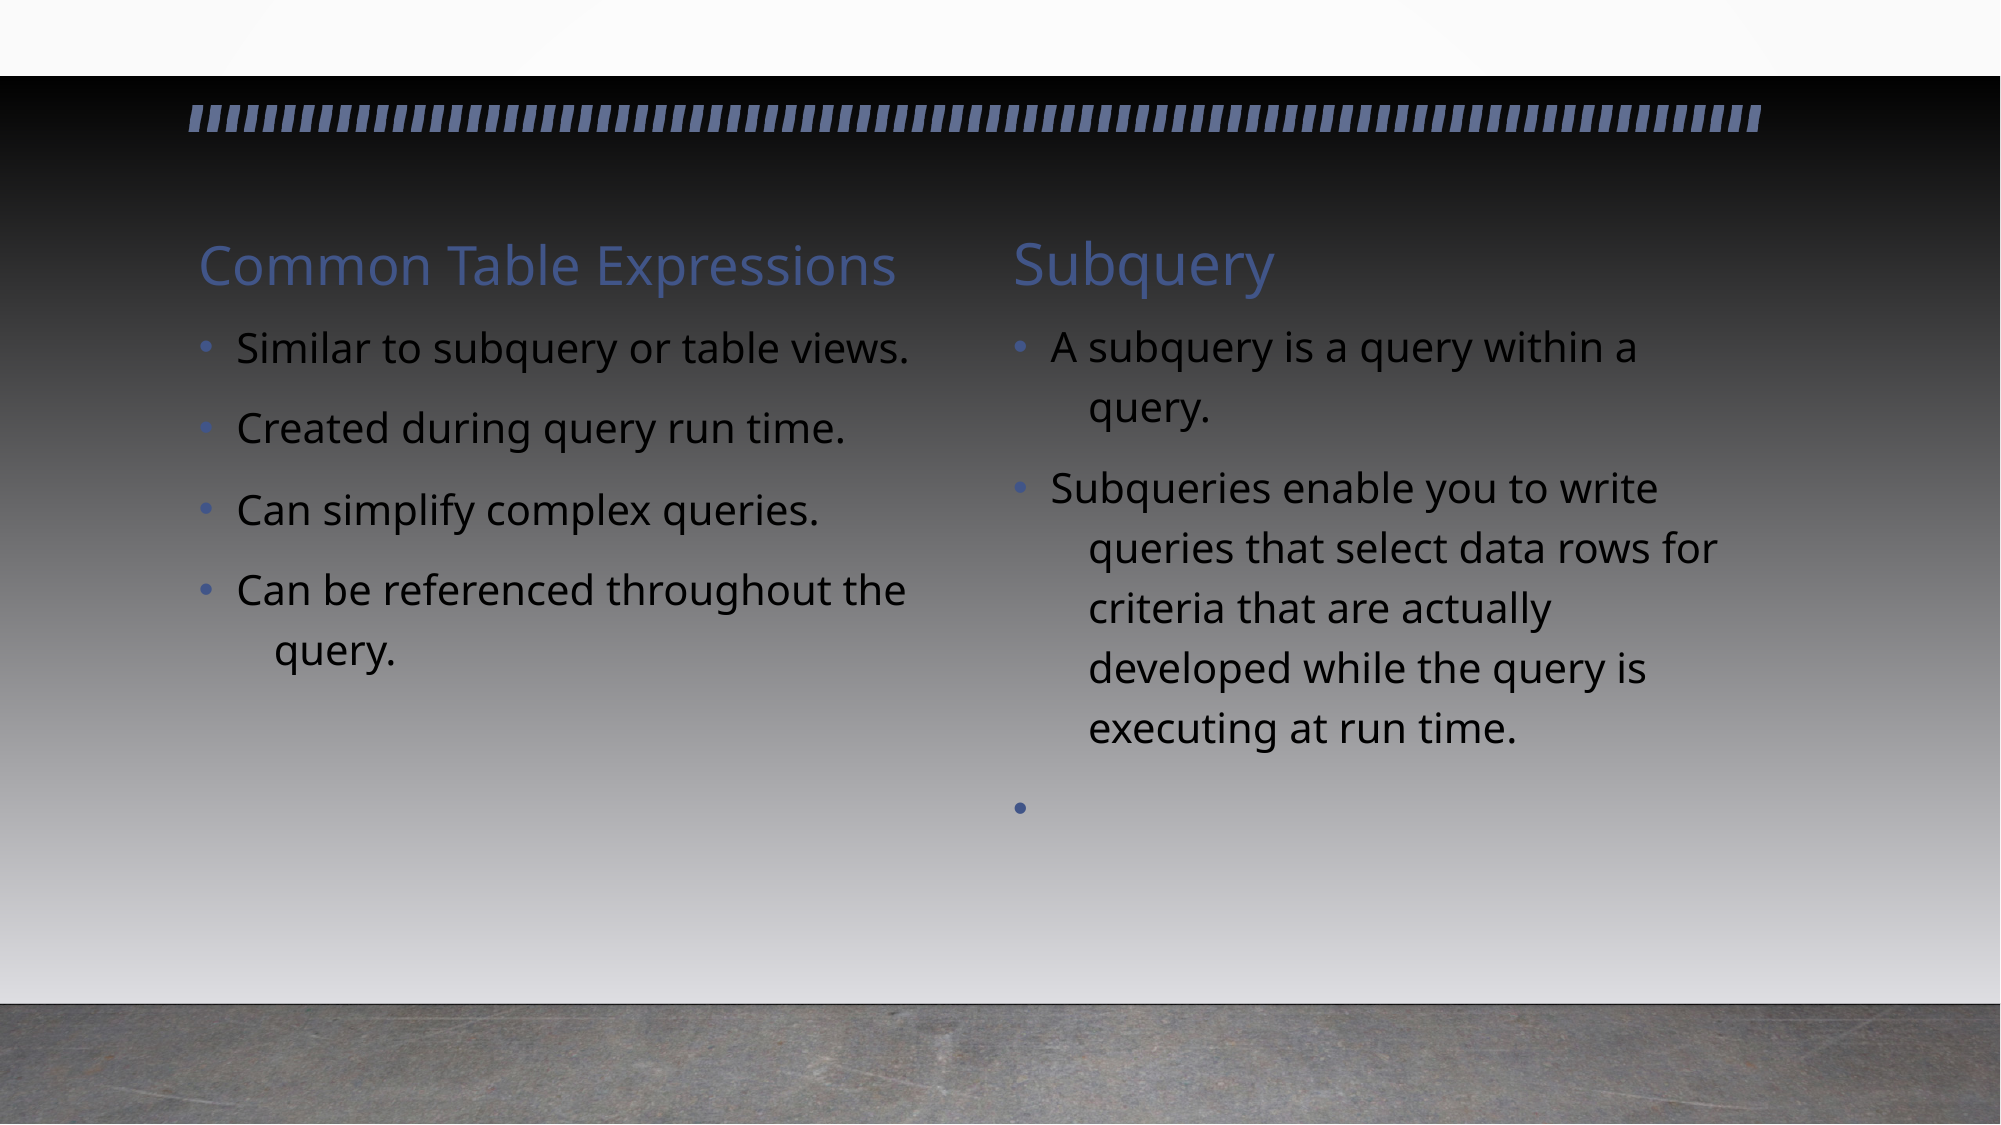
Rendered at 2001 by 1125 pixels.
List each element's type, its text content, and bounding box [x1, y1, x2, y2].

list Similar to subquery or table views. Created during query run time. Can simplify complex queries. Can be referenced throughout the query. [183, 303, 946, 870]
list A subquery is a query within a query. Subqueries enable you to write queries that select data rows for criteria that are actually developed while the query is executing at run time. [998, 303, 1761, 896]
list Common Table Expressions [183, 171, 946, 303]
list Subquery [998, 172, 1761, 303]
